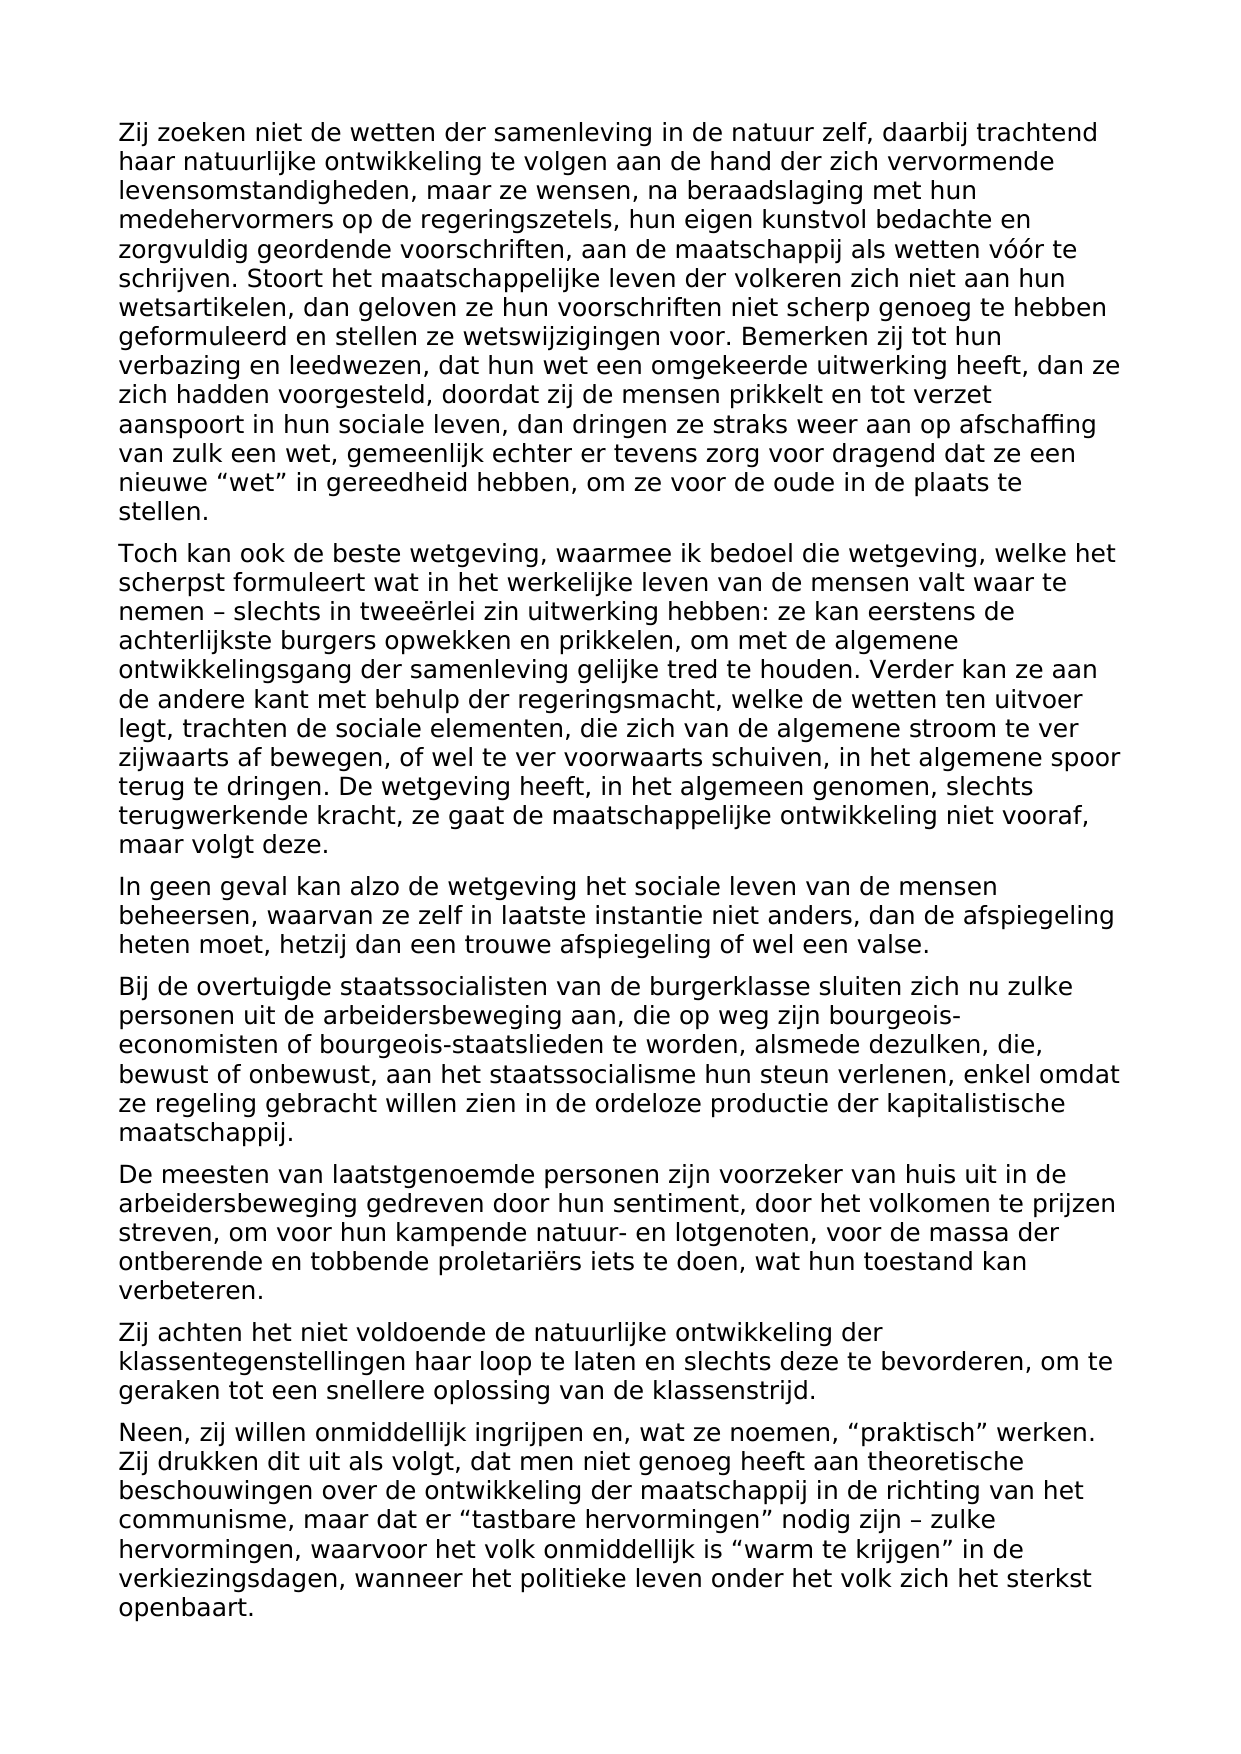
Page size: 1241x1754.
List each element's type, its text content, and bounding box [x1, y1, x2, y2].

text Zij zoeken niet de wetten der samenleving in de natuur zelf, daarbij trachtend haar natuurlijke ontwikkeling te volgen aan de hand der zich vervormende levensomstandigheden, maar ze wensen, na beraadslaging met hun medehervormers op de regeringszetels, hun eigen kunstvol bedachte en zorgvuldig geordende voorschriften, aan de maatschappij als wetten vóór te schrijven. Stoort het maatschappelijke leven der volkeren zich niet aan hun wetsartikelen, dan geloven ze hun voorschriften niet scherp genoeg te hebben geformuleerd en stellen ze wetswijzigingen voor. Bemerken zij tot hun verbazing en leedwezen, dat hun wet een omgekeerde uitwerking heeft, dan ze zich hadden voorgesteld, doordat zij de mensen prikkelt en tot verzet aanspoort in hun sociale leven, dan dringen ze straks weer aan op afschaffing van zulk een wet, gemeenlijk echter er tevens zorg voor dragend dat ze een nieuwe “wet” in gereedheid hebben, om ze voor de oude in de plaats te stellen. [118, 118, 1122, 526]
text Toch kan ook de beste wetgeving, waarmee ik bedoel die wetgeving, welke het scherpst formuleert wat in het werkelijke leven van de mensen valt waar te nemen – slechts in tweeërlei zin uitwerking hebben: ze kan eerstens de achterlijkste burgers opwekken en prikkelen, om met de algemene ontwikkelingsgang der samenleving gelijke tred te houden. Verder kan ze aan de andere kant met behulp der regeringsmacht, welke de wetten ten uitvoer legt, trachten de sociale elementen, die zich van de algemene stroom te ver zijwaarts af bewegen, of wel te ver voorwaarts schuiven, in het algemene spoor terug te dringen. De wetgeving heeft, in het algemeen genomen, slechts terugwerkende kracht, ze gaat de maatschappelijke ontwikkeling niet vooraf, maar volgt deze. [118, 539, 1122, 860]
text In geen geval kan alzo de wetgeving het sociale leven van de mensen beheersen, waarvan ze zelf in laatste instantie niet anders, dan de afspiegeling heten moet, hetzij dan een trouwe afspiegeling of wel een valse. [118, 872, 1122, 960]
text De meesten van laatstgenoemde personen zijn voorzeker van huis uit in de arbeidersbeweging gedreven door hun sentiment, door het volkomen te prijzen streven, om voor hun kampende natuur- en lotgenoten, voor de massa der ontberende en tobbende proletariërs iets te doen, wat hun toestand kan verbeteren. [118, 1160, 1122, 1306]
text Neen, zij willen onmiddellijk ingrijpen en, wat ze noemen, “praktisch” werken. Zij drukken dit uit als volgt, dat men niet genoeg heeft aan theoretische beschouwingen over de ontwikkeling der maatschappij in de richting van het communisme, maar dat er “tastbare hervormingen” nodig zijn – zulke hervormingen, waarvoor het volk onmiddellijk is “warm te krijgen” in de verkiezingsdagen, wanneer het politieke leven onder het volk zich het sterkst openbaart. [118, 1418, 1122, 1622]
text Bij de overtuigde staatssocialisten van de burgerklasse sluiten zich nu zulke personen uit de arbeidersbeweging aan, die op weg zijn bourgeois-economisten of bourgeois-staatslieden te worden, alsmede dezulken, die, bewust of onbewust, aan het staatssocialisme hun steun verlenen, enkel omdat ze regeling gebracht willen zien in de ordeloze productie der kapitalistische maatschappij. [118, 972, 1122, 1147]
text Zij achten het niet voldoende de natuurlijke ontwikkeling der klassentegenstellingen haar loop te laten en slechts deze te bevorderen, om te geraken tot een snellere oplossing van de klassenstrijd. [118, 1318, 1122, 1406]
